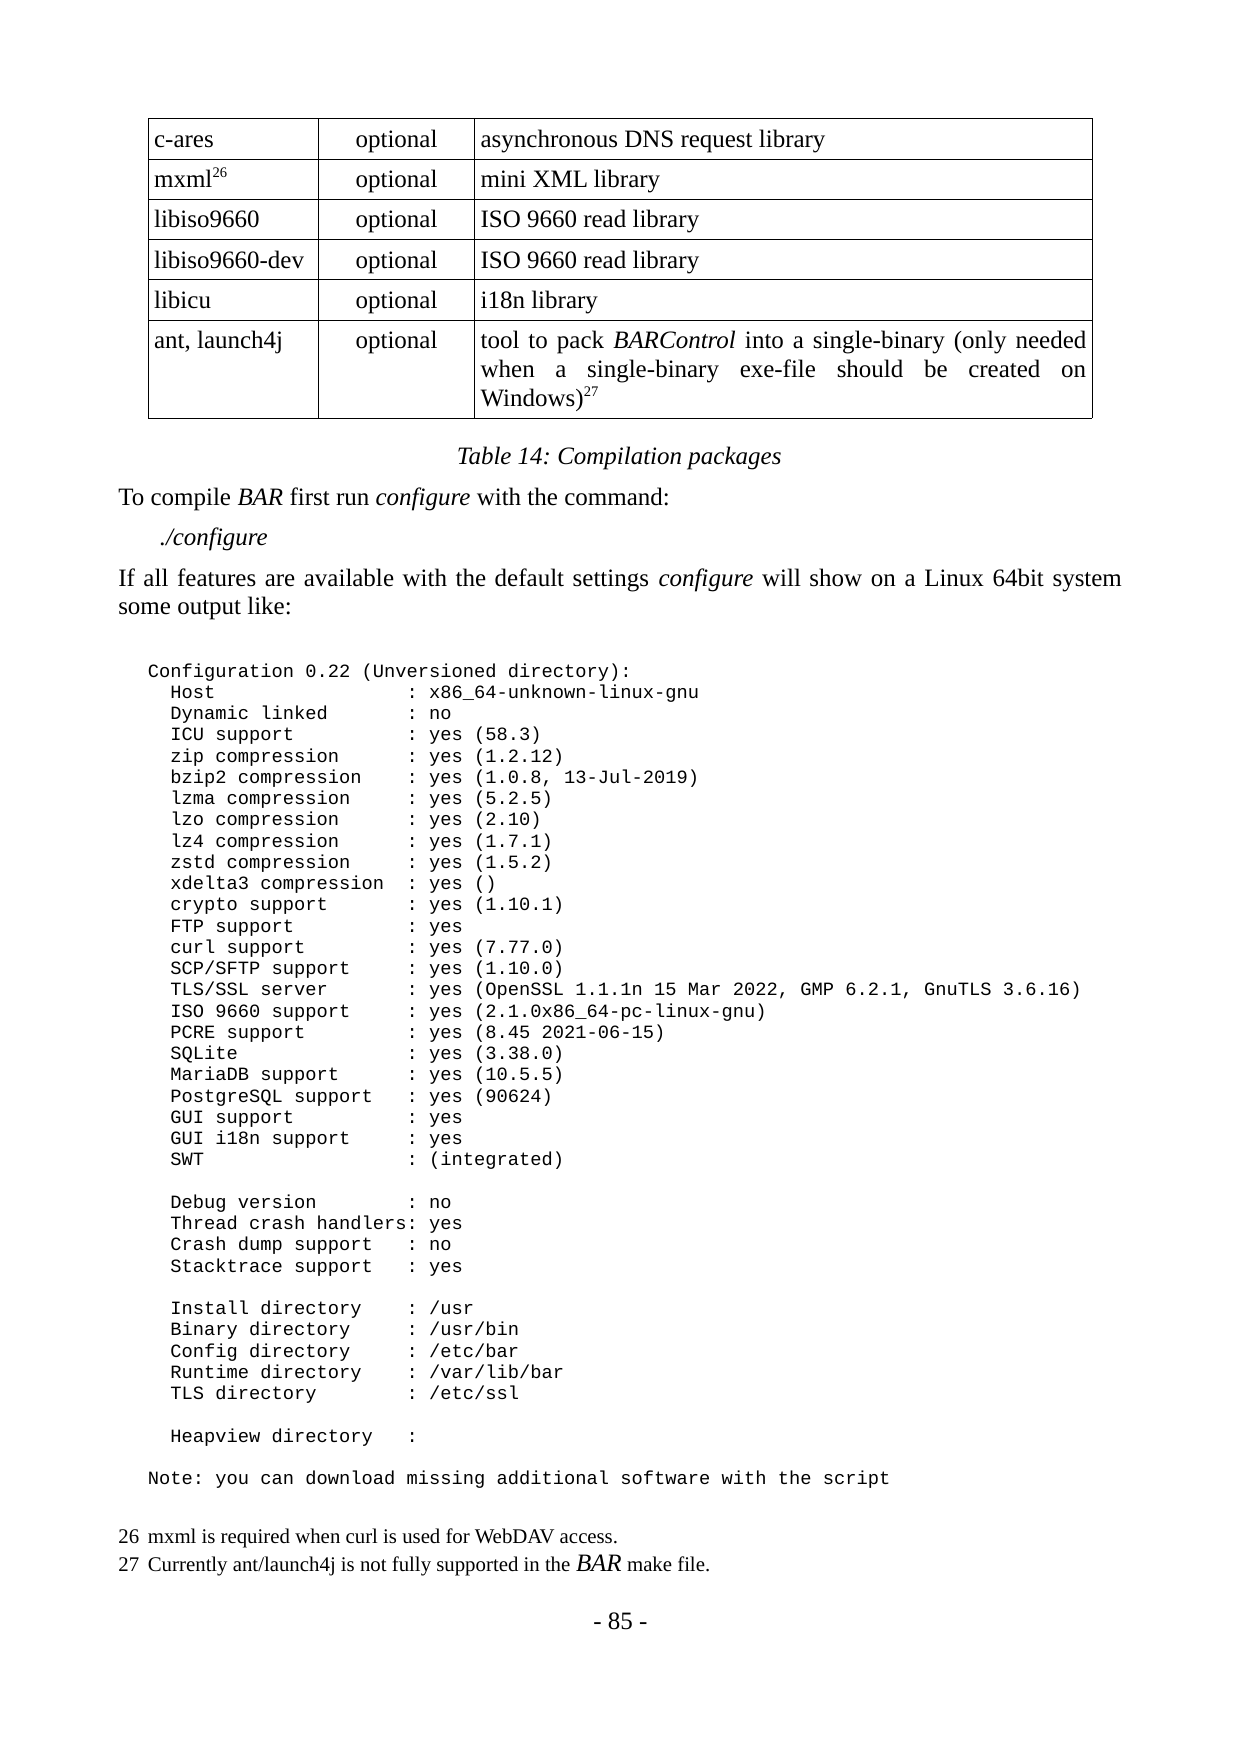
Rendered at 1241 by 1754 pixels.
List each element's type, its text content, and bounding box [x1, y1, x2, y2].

text Debug version : no [148, 1193, 1122, 1214]
text crypto support : yes (1.10.1) [148, 895, 1122, 916]
text PostgreSQL support : yes (90624) [148, 1086, 1122, 1108]
text SCP/SFTP support : yes (1.10.0) [148, 959, 1122, 980]
text PCRE support : yes (8.45 2021-06-15) [148, 1023, 1122, 1044]
text MariaDB support : yes (10.5.5) [148, 1065, 1122, 1086]
table_cell mxml [149, 160, 318, 199]
text Crash dump support : no [148, 1235, 1122, 1256]
text bzip2 compression : yes (1.0.8, 13-Jul-2019) [148, 768, 1122, 789]
text Heapview directory : [148, 1426, 1122, 1448]
text lzma compression : yes (5.2.5) [148, 789, 1122, 810]
table_cell libicu [149, 280, 318, 320]
table_cell asynchronous DNS request library [475, 119, 1092, 158]
table_cell mini XML library [475, 160, 1092, 199]
table_cell i18n library [475, 280, 1092, 320]
table_cell ISO 9660 read library [475, 200, 1092, 239]
table_cell c-ares [149, 119, 318, 158]
text ICU support : yes (58.3) [148, 725, 1122, 746]
text zip compression : yes (1.2.12) [148, 746, 1122, 768]
text Config directory : /etc/bar [148, 1341, 1122, 1363]
text Thread crash handlers: yes [148, 1214, 1122, 1235]
table_cell optional [319, 160, 474, 199]
text If all features are available with the default settings configure will show on a Linux 64bit system some output like: [118, 563, 1122, 620]
text Note: you can download missing additional software with the script [148, 1469, 1122, 1490]
text GUI i18n support : yes [148, 1129, 1122, 1150]
text SWT : (integrated) [148, 1150, 1122, 1171]
text curl support : yes (7.77.0) [148, 938, 1122, 959]
text Binary directory : /usr/bin [148, 1320, 1122, 1341]
text TLS directory : /etc/ssl [148, 1384, 1122, 1405]
table_cell ISO 9660 read library [475, 240, 1092, 279]
text FTP support : yes [148, 916, 1122, 938]
text zstd compression : yes (1.5.2) [148, 853, 1122, 874]
table_cell tool to pack BARControl into a single-binary (only needed when a single-binary exe-file should be created on Windows) [475, 321, 1092, 417]
table_cell ant, launch4j [149, 321, 318, 417]
text lzo compression : yes (2.10) [148, 810, 1122, 831]
text xdelta3 compression : yes () [148, 874, 1122, 895]
table_cell optional [319, 200, 474, 239]
table_cell optional [319, 240, 474, 279]
text Configuration 0.22 (Unversioned directory): [148, 661, 1122, 683]
text Install directory : /usr [148, 1299, 1122, 1320]
table_cell libiso9660-dev [149, 240, 318, 279]
table_cell optional [319, 280, 474, 320]
text Dynamic linked : no [148, 704, 1122, 725]
text Host : x86_64-unknown-linux-gnu [148, 683, 1122, 704]
text Stacktrace support : yes [148, 1256, 1122, 1278]
text Runtime directory : /var/lib/bar [148, 1363, 1122, 1384]
table_cell libiso9660 [149, 200, 318, 239]
text ./configure [159, 522, 1122, 551]
text lz4 compression : yes (1.7.1) [148, 831, 1122, 853]
text SQLite : yes (3.38.0) [148, 1044, 1122, 1065]
table_cell optional [319, 321, 474, 417]
table_cell optional [319, 119, 474, 158]
text GUI support : yes [148, 1108, 1122, 1129]
text To compile BAR first run configure with the command: [118, 482, 1122, 510]
text ISO 9660 support : yes (2.1.0x86_64-pc-linux-gnu) [148, 1001, 1122, 1023]
text TLS/SSL server : yes (OpenSSL 1.1.1n 15 Mar 2022, GMP 6.2.1, GnuTLS 3.6.16) [148, 980, 1122, 1001]
text Table 14: Compilation packages [118, 441, 1122, 470]
